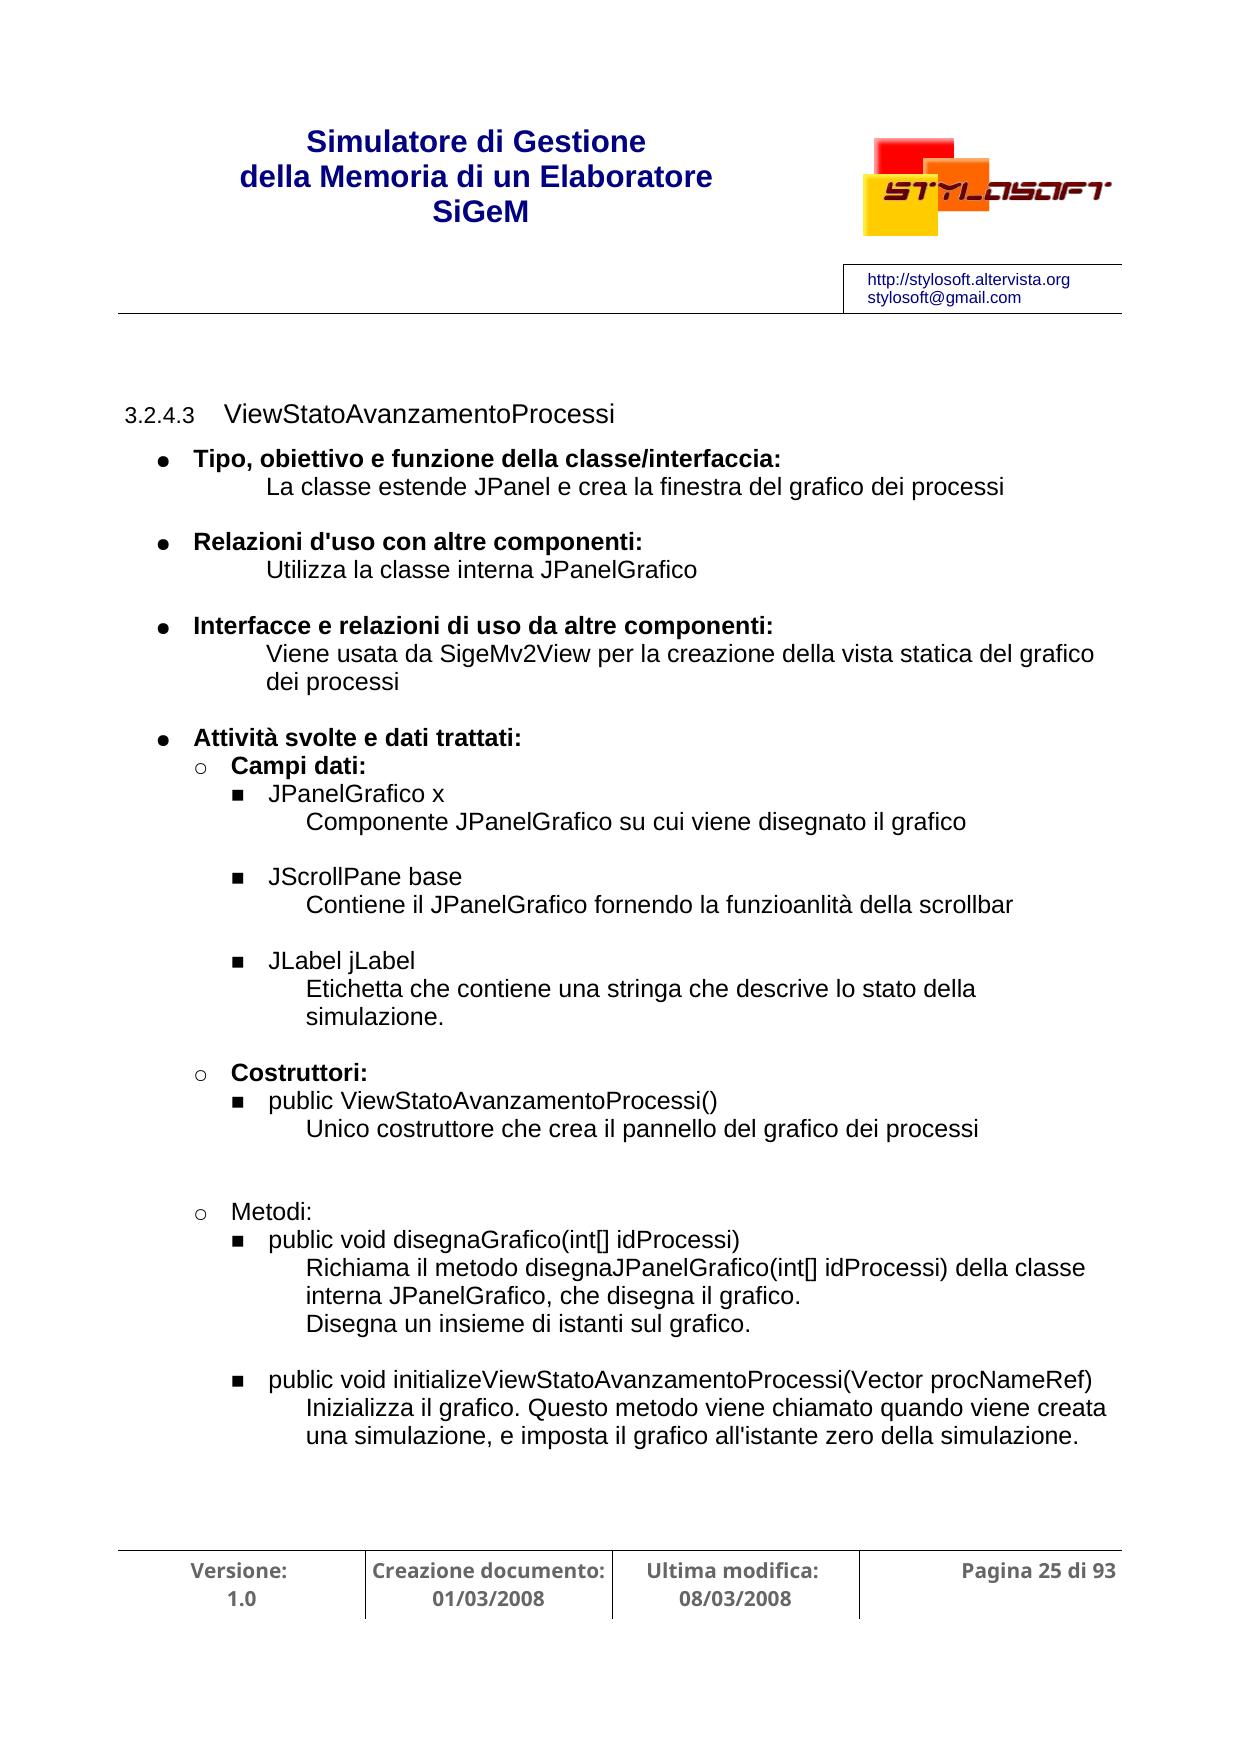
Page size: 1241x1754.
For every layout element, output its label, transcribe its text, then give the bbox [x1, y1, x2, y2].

list Metodi: [193, 1198, 1122, 1226]
picture [848, 123, 1117, 247]
list Tipo, obiettivo e funzione della classe/interfaccia: [156, 444, 1122, 472]
list JPanelGrafico x [231, 779, 1122, 807]
list Campi dati: [193, 751, 1122, 779]
list Unico costruttore che crea il pannello del grafico dei processi [268, 1114, 1122, 1142]
list La classe estende JPanel e crea la finestra del grafico dei processi [156, 472, 1122, 500]
list public void initializeViewStatoAvanzamentoProcessi(Vector procNameRef) [231, 1366, 1122, 1393]
list Inizializza il grafico. Questo metodo viene chiamato quando viene creata una simulazione, e imposta il grafico all'istante zero della simulazione. [268, 1393, 1122, 1449]
list Richiama il metodo disegnaJPanelGrafico(int[] idProcessi) della classe interna JPanelGrafico, che disegna il grafico. [268, 1254, 1122, 1310]
list Contiene il JPanelGrafico fornendo la funzioanlità della scrollbar [268, 891, 1122, 919]
list public void disegnaGrafico(int[] idProcessi) [231, 1226, 1122, 1254]
list Costruttori: [193, 1058, 1122, 1086]
list Etichetta che contiene una stringa che descrive lo stato della simulazione. [268, 975, 1122, 1031]
list JLabel jLabel [231, 947, 1122, 975]
list Interfacce e relazioni di uso da altre componenti: [156, 612, 1122, 640]
list public ViewStatoAvanzamentoProcessi() [231, 1086, 1122, 1114]
list Componente JPanelGrafico su cui viene disegnato il grafico [268, 807, 1122, 835]
list Viene usata da SigeMv2View per la creazione della vista statica del grafico dei processi [156, 640, 1122, 696]
list JScrollPane base [231, 863, 1122, 891]
subtitle ViewStatoAvanzamentoProcessi [118, 399, 1122, 429]
list Disegna un insieme di istanti sul grafico. [268, 1310, 1122, 1338]
list Attività svolte e dati trattati: [156, 723, 1122, 751]
list Utilizza la classe interna JPanelGrafico [156, 556, 1122, 584]
list Relazioni d'uso con altre componenti: [156, 528, 1122, 556]
